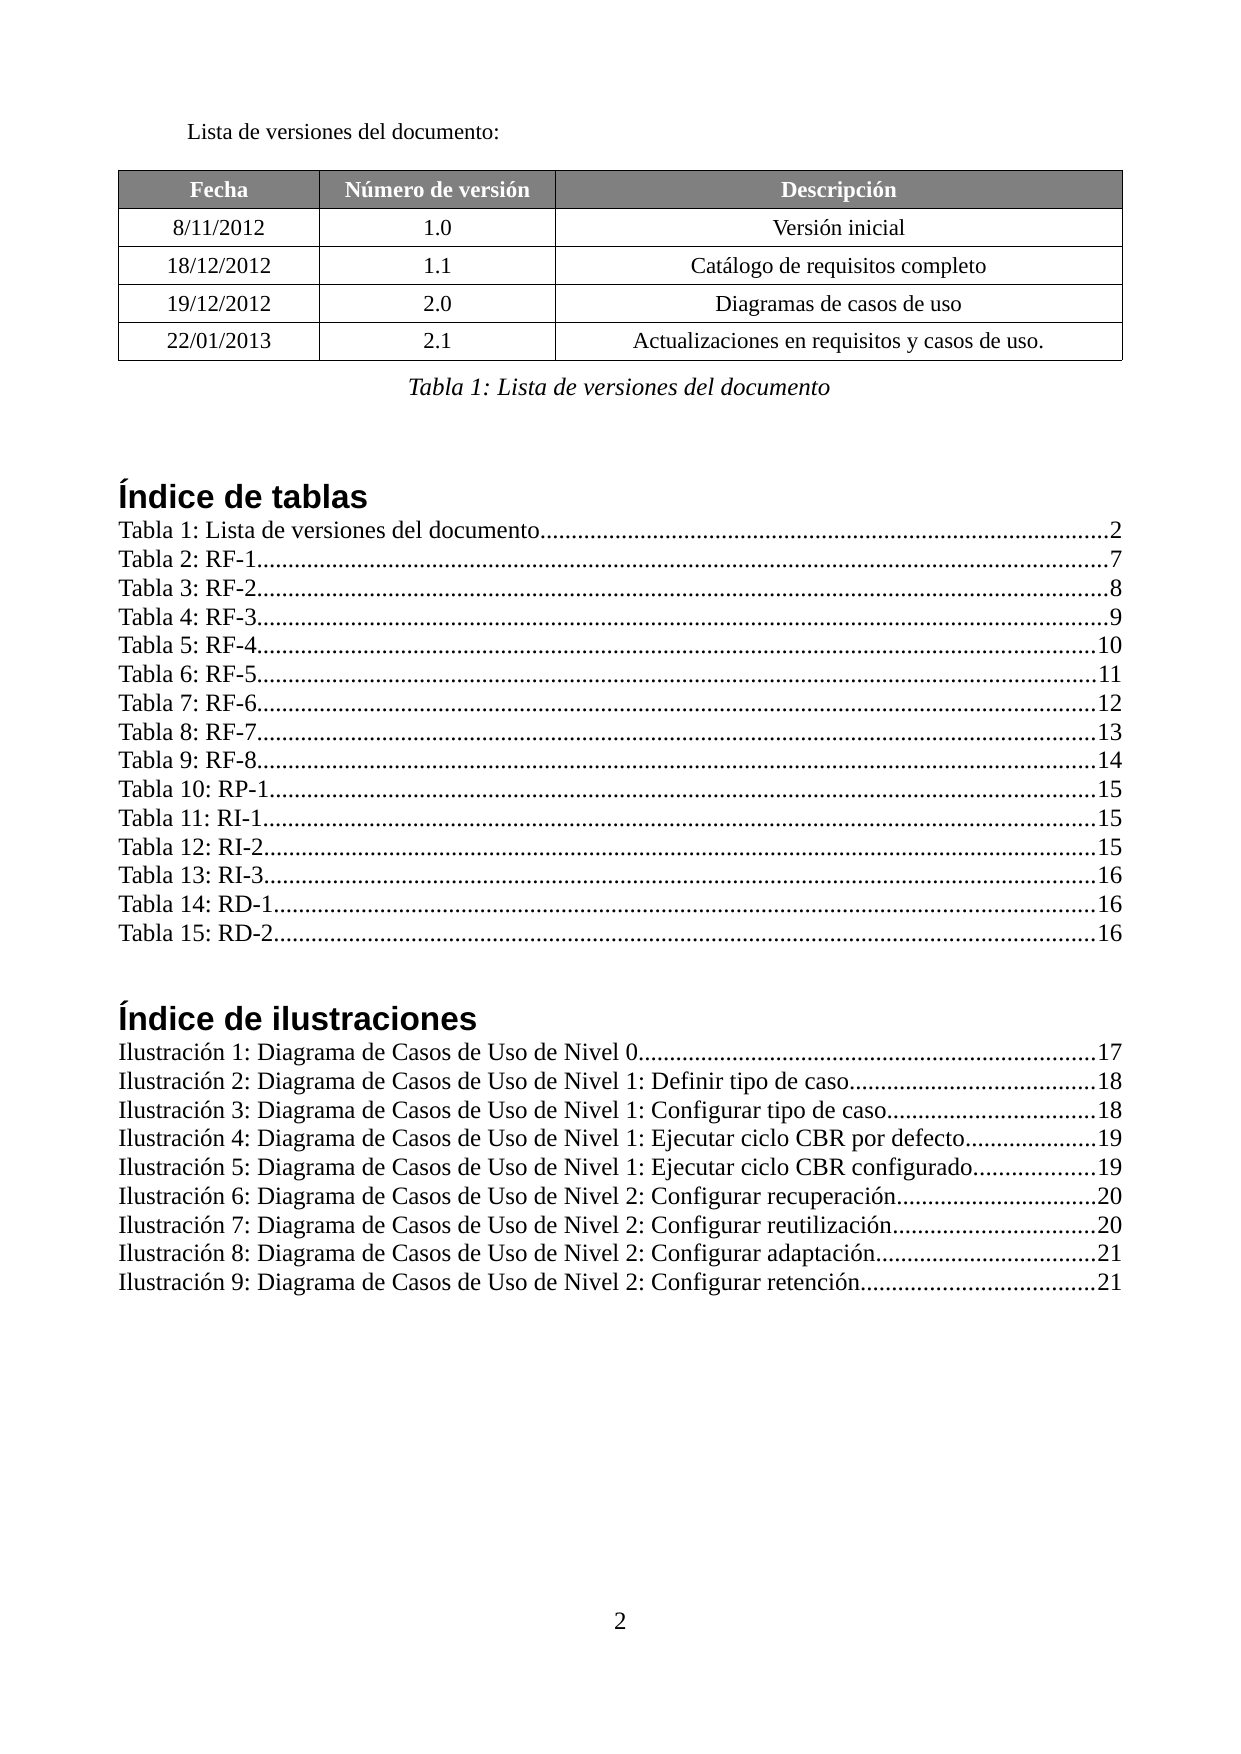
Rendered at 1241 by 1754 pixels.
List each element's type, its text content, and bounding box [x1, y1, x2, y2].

table_cell 8/11/2012 [119, 209, 319, 246]
text Tabla 6: RF-5 11 [118, 659, 1122, 688]
table_cell 19/12/2012 [119, 285, 319, 322]
text Tabla 10: RP-1 15 [118, 774, 1122, 803]
text Tabla 4: RF-3 9 [118, 602, 1122, 631]
table_cell 1.1 [320, 247, 555, 284]
text Tabla 2: RF-1 7 [118, 544, 1122, 573]
table_header Número de versión [320, 171, 555, 208]
table_cell Diagramas de casos de uso [556, 285, 1122, 322]
text Tabla 5: RF-4 10 [118, 631, 1122, 659]
table_cell 22/01/2013 [119, 323, 319, 360]
text Ilustración 6: Diagrama de Casos de Uso de Nivel 2: Configurar recuperación 20 [118, 1181, 1122, 1210]
table_cell 1.0 [320, 209, 555, 246]
text Tabla 1: Lista de versiones del documento 2 [118, 516, 1122, 544]
text Ilustración 3: Diagrama de Casos de Uso de Nivel 1: Configurar tipo de caso 18 [118, 1095, 1122, 1123]
text Tabla 1: Lista de versiones del documento [118, 372, 1122, 401]
text Ilustración 9: Diagrama de Casos de Uso de Nivel 2: Configurar retención 21 [118, 1267, 1122, 1296]
text Tabla 8: RF-7 13 [118, 717, 1122, 746]
text Tabla 13: RI-3 16 [118, 861, 1122, 889]
text Tabla 7: RF-6 12 [118, 688, 1122, 717]
text Tabla 12: RI-2 15 [118, 832, 1122, 861]
table_cell Catálogo de requisitos completo [556, 247, 1122, 284]
table_header Fecha [119, 171, 319, 208]
subtitle Índice de tablas [118, 477, 1122, 516]
table_cell 18/12/2012 [119, 247, 319, 284]
text Ilustración 1: Diagrama de Casos de Uso de Nivel 0 17 [118, 1037, 1122, 1066]
text Ilustración 2: Diagrama de Casos de Uso de Nivel 1: Definir tipo de caso 18 [118, 1066, 1122, 1095]
text Tabla 3: RF-2 8 [118, 573, 1122, 602]
text Tabla 11: RI-1 15 [118, 803, 1122, 832]
text Ilustración 5: Diagrama de Casos de Uso de Nivel 1: Ejecutar ciclo CBR configurado 19 [118, 1152, 1122, 1181]
text Tabla 14: RD-1 16 [118, 889, 1122, 918]
text Ilustración 7: Diagrama de Casos de Uso de Nivel 2: Configurar reutilización 20 [118, 1210, 1122, 1238]
text Ilustración 4: Diagrama de Casos de Uso de Nivel 1: Ejecutar ciclo CBR por defecto 19 [118, 1123, 1122, 1152]
table_cell Versión inicial [556, 209, 1122, 246]
table_header Descripción [556, 171, 1122, 208]
text Tabla 9: RF-8 14 [118, 746, 1122, 774]
text Ilustración 8: Diagrama de Casos de Uso de Nivel 2: Configurar adaptación 21 [118, 1238, 1122, 1267]
subtitle Índice de ilustraciones [118, 999, 1122, 1037]
table_cell 2.1 [320, 323, 555, 360]
table_cell Actualizaciones en requisitos y casos de uso. [556, 323, 1122, 360]
text Tabla 15: RD-2 16 [118, 918, 1122, 947]
text Lista de versiones del documento: [118, 118, 1122, 144]
table_cell 2.0 [320, 285, 555, 322]
